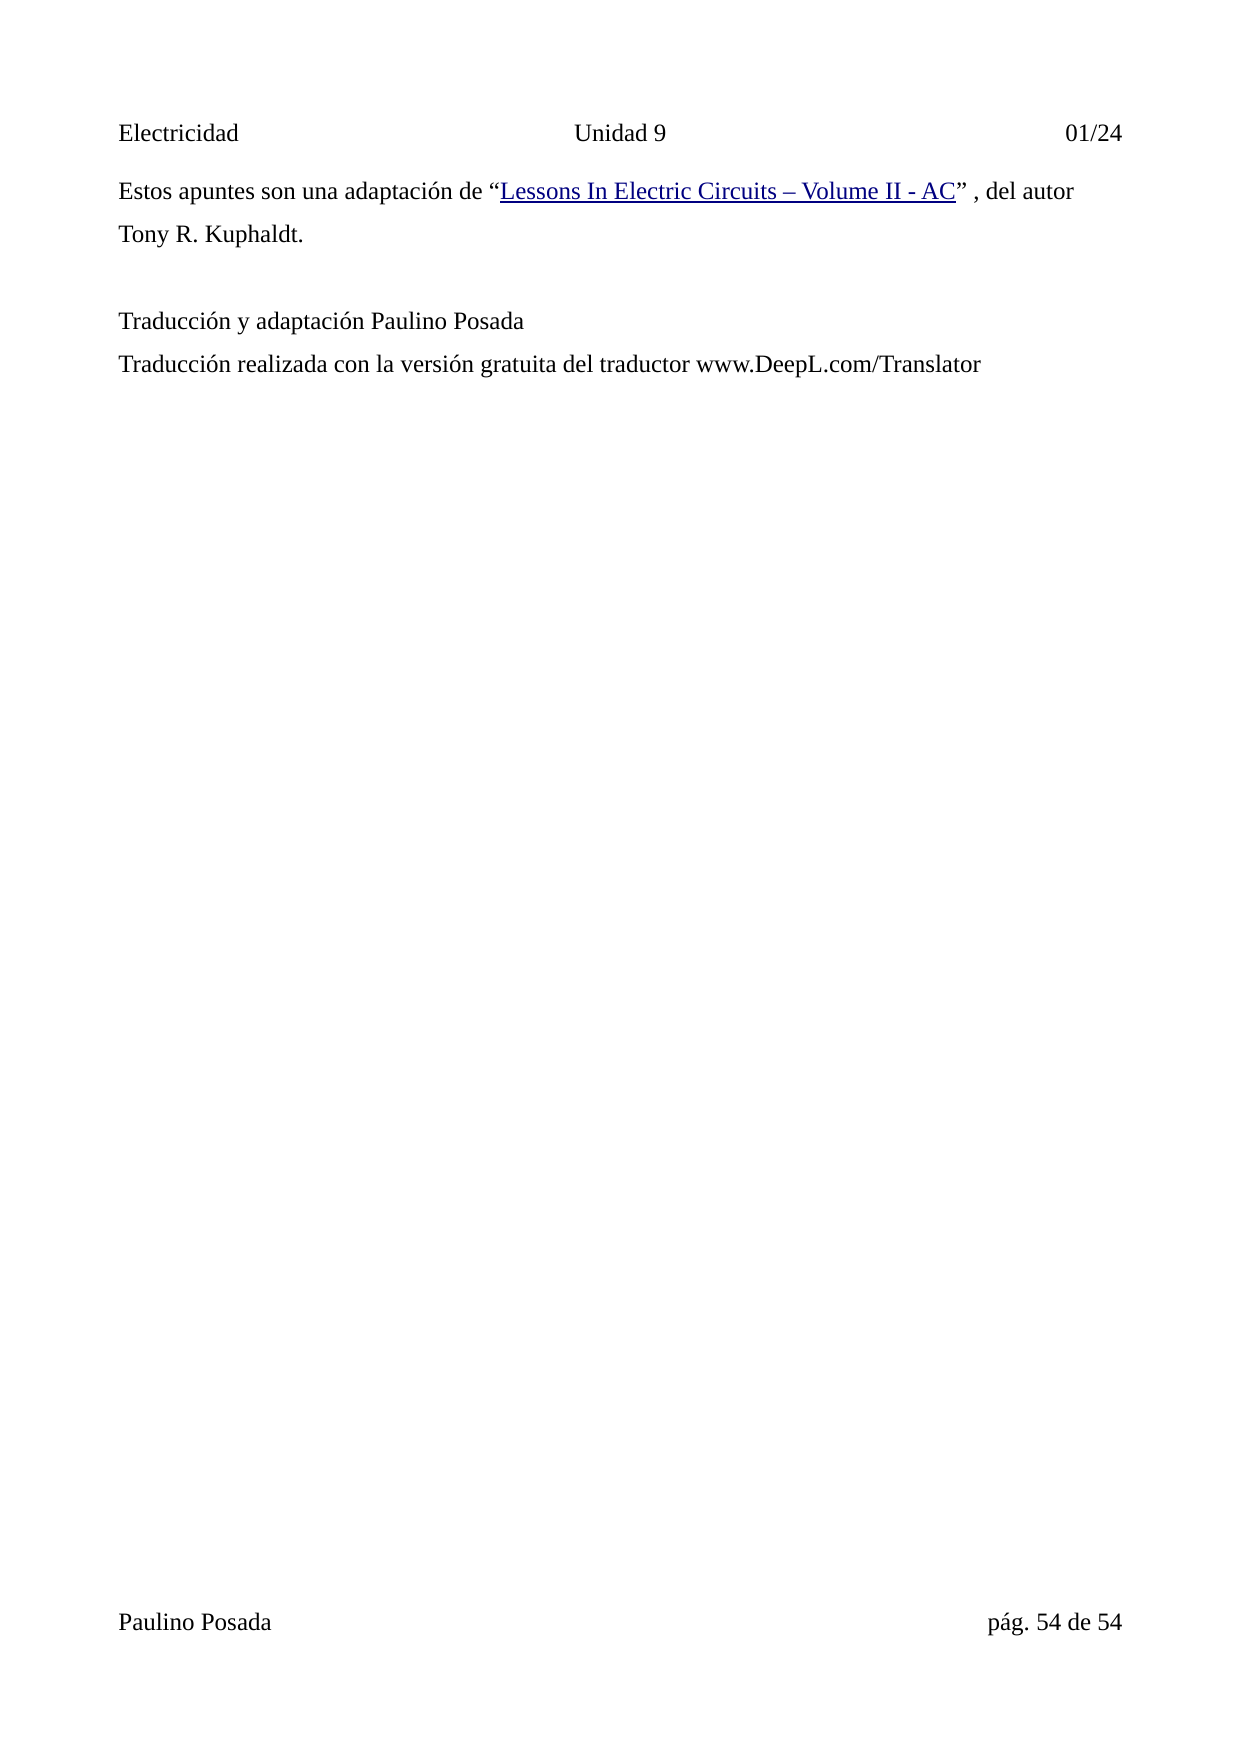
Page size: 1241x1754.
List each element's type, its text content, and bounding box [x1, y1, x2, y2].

text Traducción y adaptación Paulino Posada [118, 306, 1122, 334]
text Traducción realizada con la versión gratuita del traductor www.DeepL.com/Translator [118, 349, 1122, 378]
text Estos apuntes son una adaptación de “Lessons In Electric Circuits – Volume II - AC” , del autor Tony R. Kuphaldt. [118, 176, 1122, 248]
